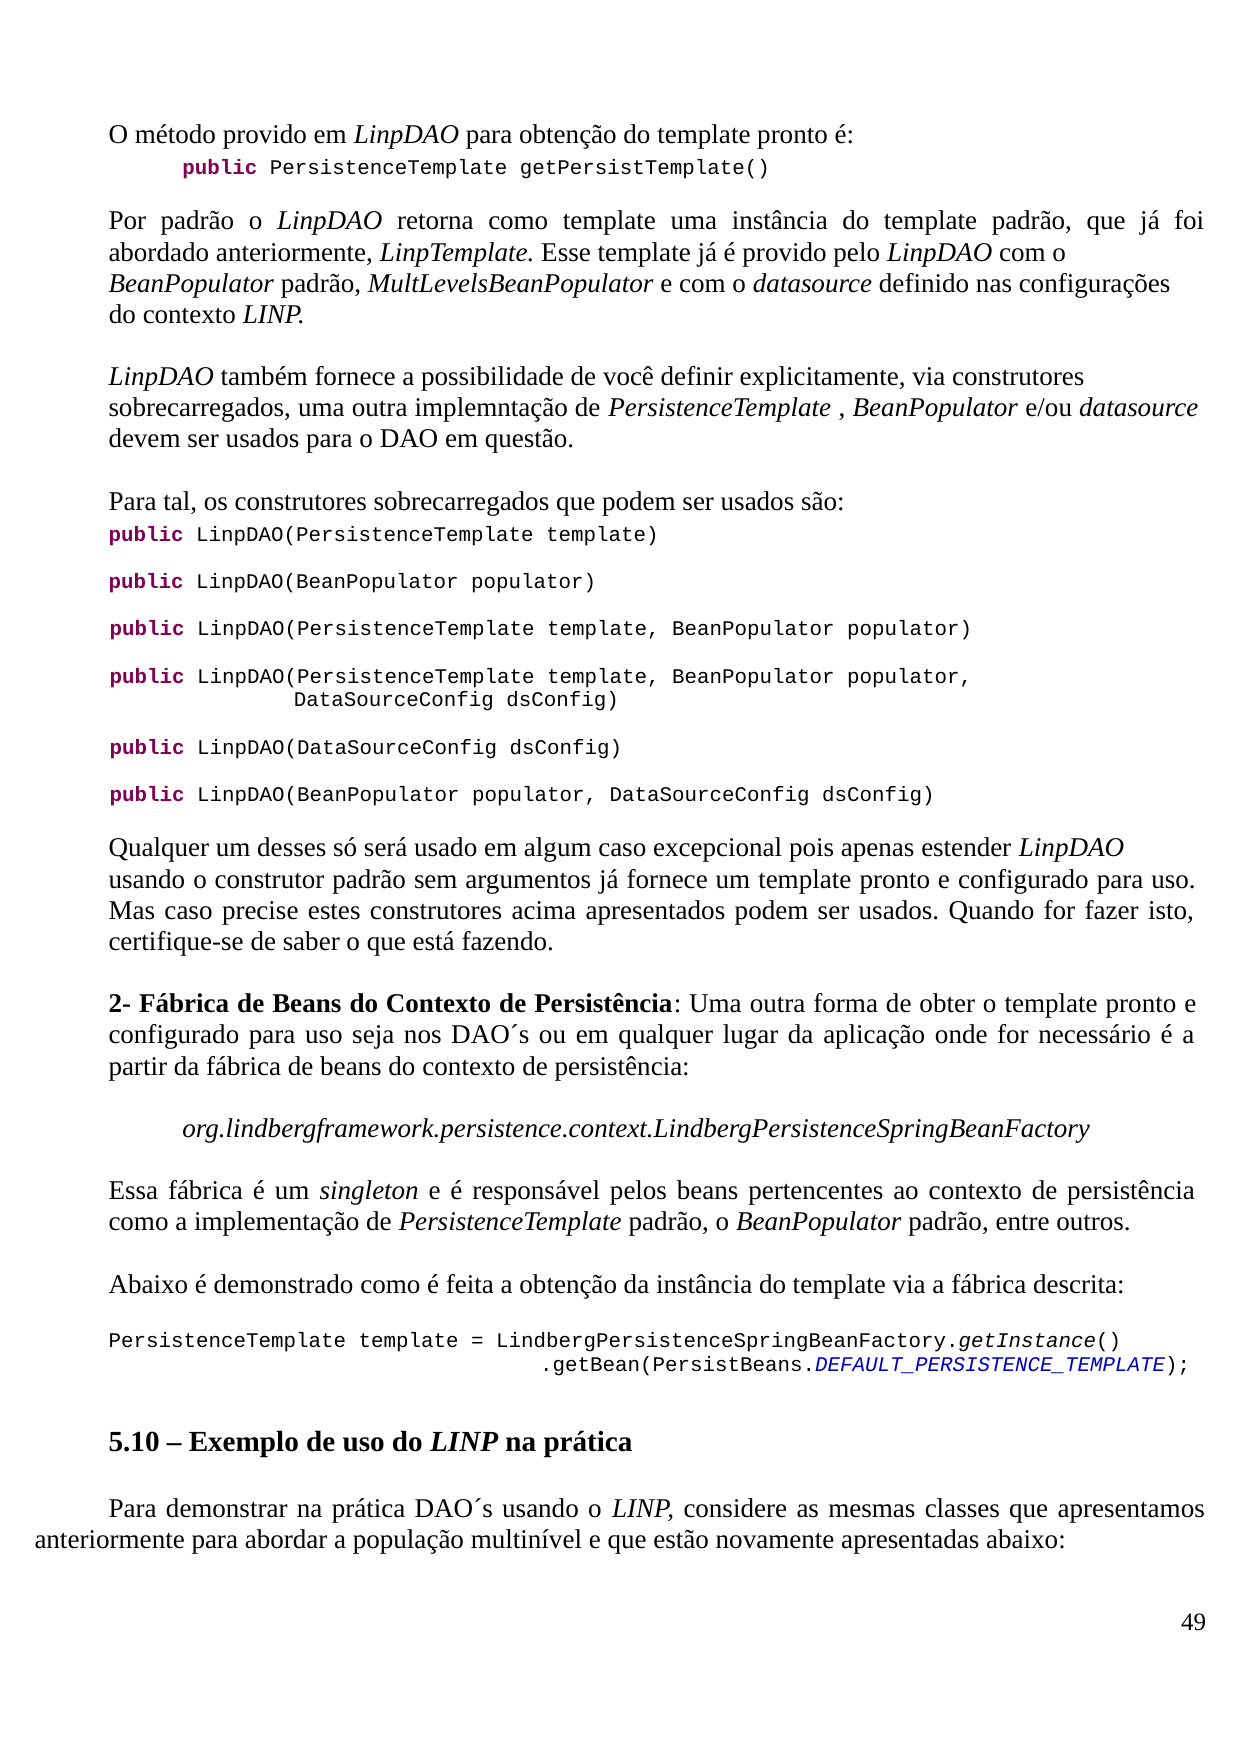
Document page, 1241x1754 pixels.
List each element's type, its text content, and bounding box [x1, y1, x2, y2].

text public LinpDAO(PersistenceTemplate template, BeanPopulator populator) [34, 618, 1206, 642]
text LinpDAO também fornece a possibilidade de você definir explicitamente, via construtores sobrecarregados, uma outra implemntação de PersistenceTemplate , BeanPopulator e/ou datasource devem ser usados para o DAO em questão. [34, 360, 1206, 454]
text public LinpDAO(BeanPopulator populator) [34, 571, 1206, 595]
text Qualquer um desses só será usado em algum caso excepcional pois apenas estender LinpDAO usando o construtor padrão sem argumentos já fornece um template pronto e configurado para uso. Mas caso precise estes construtores acima apresentados podem ser usados. Quando for fazer isto, certifique-se de saber o que está fazendo. [34, 831, 1206, 956]
text public LinpDAO(DataSourceConfig dsConfig) [34, 737, 1206, 760]
text O método provido em LinpDAO para obtenção do template pronto é: [34, 118, 1206, 149]
text org.lindbergframework.persistence.context.LindbergPersistenceSpringBeanFactory [34, 1112, 1206, 1143]
text public PersistenceTemplate getPersistTemplate() [34, 149, 1206, 181]
text .getBean(PersistBeans.DEFAULT_PERSISTENCE_TEMPLATE); [34, 1354, 1206, 1377]
text public LinpDAO(BeanPopulator populator, DataSourceConfig dsConfig) [34, 784, 1206, 808]
text DataSourceConfig dsConfig) [34, 689, 1206, 713]
text PersistenceTemplate template = LindbergPersistenceSpringBeanFactory.getInstance() [34, 1330, 1206, 1354]
text public LinpDAO(PersistenceTemplate template, BeanPopulator populator, [34, 666, 1206, 689]
text Por padrão o LinpDAO retorna como template uma instância do template padrão, que já foi abordado anteriormente, LinpTemplate. Esse template já é provido pelo LinpDAO com o BeanPopulator padrão, MultLevelsBeanPopulator e com o datasource definido nas configurações [34, 204, 1206, 298]
text public LinpDAO(PersistenceTemplate template) [34, 516, 1206, 547]
text 2- Fábrica de Beans do Contexto de Persistência: Uma outra forma de obter o template pronto e configurado para uso seja nos DAO´s ou em qualquer lugar da aplicação onde for necessário é a partir da fábrica de beans do contexto de persistência: [34, 987, 1206, 1081]
text Essa fábrica é um singleton e é responsável pelos beans pertencentes ao contexto de persistência como a implementação de PersistenceTemplate padrão, o BeanPopulator padrão, entre outros. [34, 1174, 1206, 1237]
text Para demonstrar na prática DAO´s usando o LINP, considere as mesmas classes que apresentamos anteriormente para abordar a população multinível e que estão novamente apresentadas abaixo: [34, 1492, 1206, 1554]
text do contexto LINP. [34, 298, 1206, 329]
text Abaixo é demonstrado como é feita a obtenção da instância do template via a fábrica descrita: [34, 1268, 1206, 1299]
text 5.10 – Exemplo de uso do LINP na prática [34, 1424, 1206, 1458]
text Para tal, os construtores sobrecarregados que podem ser usados são: [34, 485, 1206, 516]
